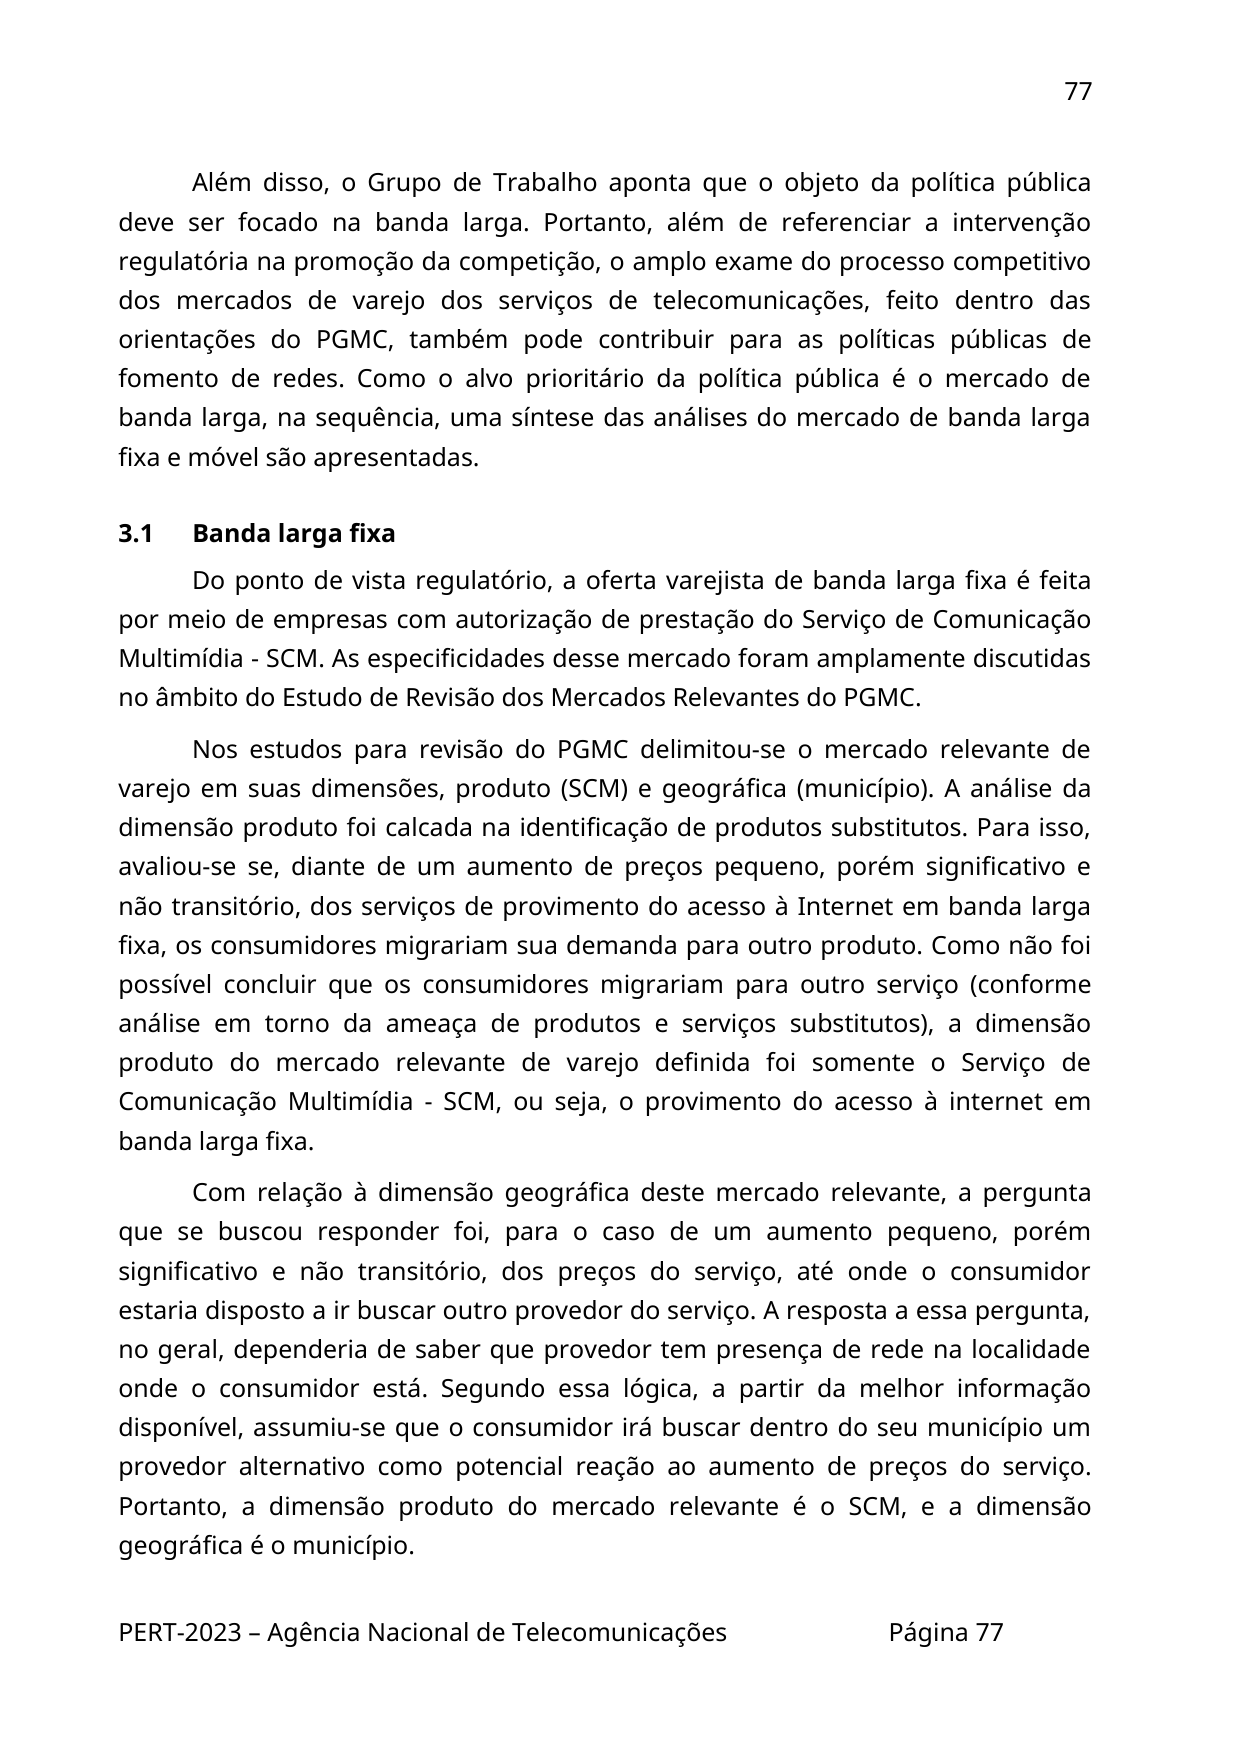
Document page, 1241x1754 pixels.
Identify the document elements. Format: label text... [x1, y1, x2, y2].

text Com relação à dimensão geográfica deste mercado relevante, a pergunta que se buscou responder foi, para o caso de um aumento pequeno, porém significativo e não transitório, dos preços do serviço, até onde o consumidor estaria disposto a ir buscar outro provedor do serviço. A resposta a essa pergunta, no geral, dependeria de saber que provedor tem presença de rede na localidade onde o consumidor está. Segundo essa lógica, a partir da melhor informação disponível, assumiu-se que o consumidor irá buscar dentro do seu município um provedor alternativo como potencial reação ao aumento de preços do serviço. Portanto, a dimensão produto do mercado relevante é o SCM, e a dimensão geográfica é o município. [118, 1175, 1093, 1561]
text Do ponto de vista regulatório, a oferta varejista de banda larga fixa é feita por meio de empresas com autorização de prestação do Serviço de Comunicação Multimídia - SCM. As especificidades desse mercado foram amplamente discutidas no âmbito do Estudo de Revisão dos Mercados Relevantes do PGMC. [118, 562, 1093, 714]
subtitle 3.1 Banda larga fixa [118, 516, 1093, 550]
text Nos estudos para revisão do PGMC delimitou-se o mercado relevante de varejo em suas dimensões, produto (SCM) e geográfica (município). A análise da dimensão produto foi calcada na identificação de produtos substitutos. Para isso, avaliou-se se, diante de um aumento de preços pequeno, porém significativo e não transitório, dos serviços de provimento do acesso à Internet em banda larga fixa, os consumidores migrariam sua demanda para outro produto. Como não foi possível concluir que os consumidores migrariam para outro serviço (conforme análise em torno da ameaça de produtos e serviços substitutos), a dimensão produto do mercado relevante de varejo definida foi somente o Serviço de Comunicação Multimídia - SCM, ou seja, o provimento do acesso à internet em banda larga fixa. [118, 732, 1093, 1157]
text Além disso, o Grupo de Trabalho aponta que o objeto da política pública deve ser focado na banda larga. Portanto, além de referenciar a intervenção regulatória na promoção da competição, o amplo exame do processo competitivo dos mercados de varejo dos serviços de telecomunicações, feito dentro das orientações do PGMC, também pode contribuir para as políticas públicas de fomento de redes. Como o alvo prioritário da política pública é o mercado de banda larga, na sequência, uma síntese das análises do mercado de banda larga fixa e móvel são apresentadas. [118, 165, 1093, 473]
